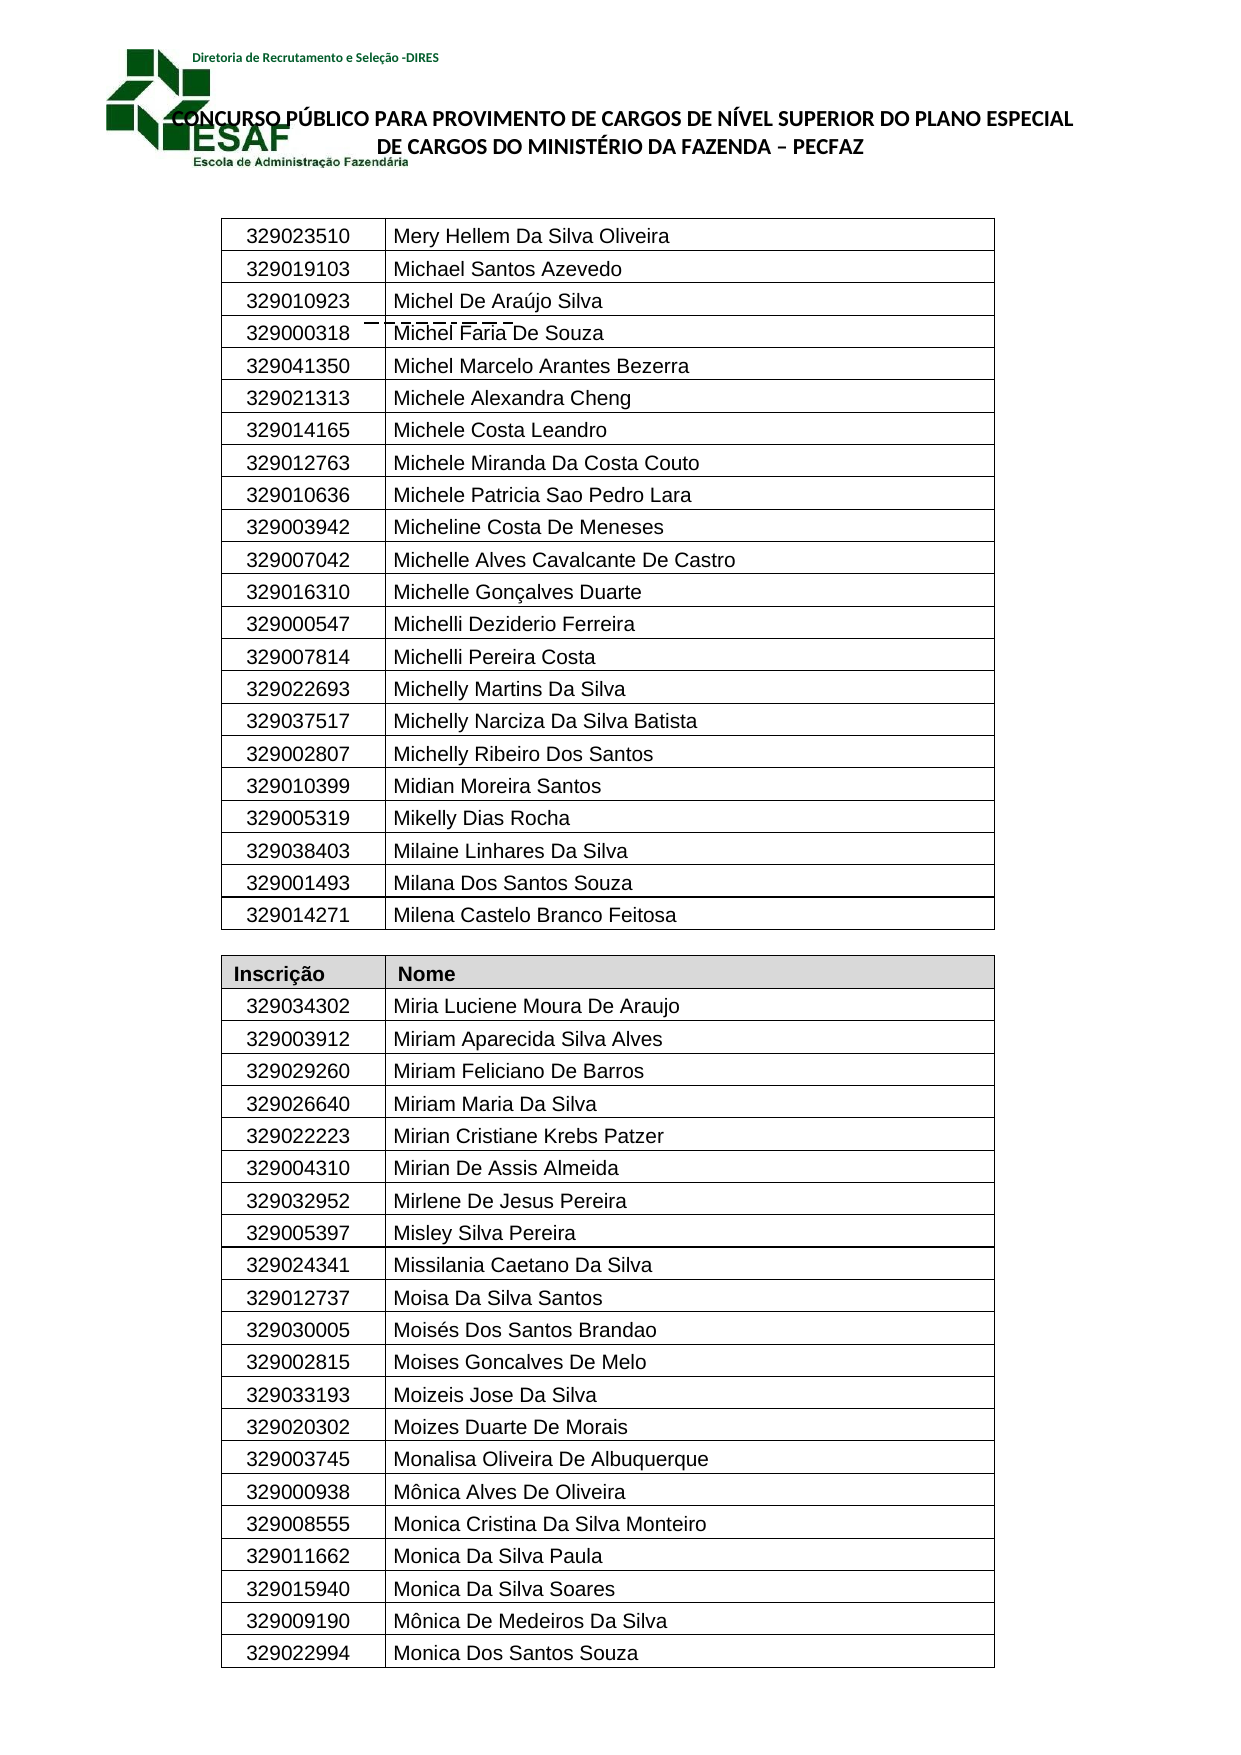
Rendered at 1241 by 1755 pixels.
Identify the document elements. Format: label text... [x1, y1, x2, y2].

table_cell 329026640 [222, 1086, 385, 1117]
table_cell Milana Dos Santos Souza [386, 865, 994, 896]
table_header Inscrição [222, 956, 385, 988]
table_cell Michel Faria De Souza [386, 316, 994, 347]
table_cell 329012763 [222, 445, 385, 476]
table_cell 329010636 [222, 477, 385, 508]
table_cell 329022223 [222, 1118, 385, 1149]
table_cell Mônica De Medeiros Da Silva [386, 1603, 994, 1634]
table_cell Mikelly Dias Rocha [386, 801, 994, 832]
table_cell Mirian De Assis Almeida [386, 1151, 994, 1182]
table_cell Michele Costa Leandro [386, 413, 994, 444]
table_cell 329002807 [222, 736, 385, 767]
table_cell 329003745 [222, 1441, 385, 1473]
table_cell Mirian Cristiane Krebs Patzer [386, 1118, 994, 1149]
table_cell 329003912 [222, 1021, 385, 1052]
table_cell 329009190 [222, 1603, 385, 1634]
table_cell 329032952 [222, 1183, 385, 1214]
table_cell 329020302 [222, 1409, 385, 1440]
table_cell Michel Marcelo Arantes Bezerra [386, 348, 994, 379]
table_cell 329019103 [222, 251, 385, 282]
table_cell Michele Patricia Sao Pedro Lara [386, 477, 994, 508]
table_cell Moizeis Jose Da Silva [386, 1377, 994, 1408]
table_cell Mirlene De Jesus Pereira [386, 1183, 994, 1214]
table_cell Moizes Duarte De Morais [386, 1409, 994, 1440]
table_cell 329011662 [222, 1539, 385, 1570]
table_cell 329000938 [222, 1474, 385, 1505]
table_cell Monica Da Silva Paula [386, 1539, 994, 1570]
table_cell Miriam Aparecida Silva Alves [386, 1021, 994, 1052]
table_cell Milena Castelo Branco Feitosa [386, 898, 994, 929]
table_cell 329007814 [222, 639, 385, 670]
table_cell 329015940 [222, 1571, 385, 1602]
table_cell Michelle Gonçalves Duarte [386, 574, 994, 606]
table_cell 329003942 [222, 510, 385, 541]
table_cell Micheline Costa De Meneses [386, 510, 994, 541]
table_cell Michel De Araújo Silva [386, 283, 994, 314]
table_cell 329008555 [222, 1506, 385, 1537]
table_cell 329024341 [222, 1248, 385, 1279]
table_cell Monalisa Oliveira De Albuquerque [386, 1441, 994, 1473]
table_cell 329023510 [222, 219, 385, 250]
table_cell 329030005 [222, 1312, 385, 1343]
table_cell Michelli Pereira Costa [386, 639, 994, 670]
table_cell Missilania Caetano Da Silva [386, 1248, 994, 1279]
table_cell 329021313 [222, 380, 385, 412]
table_cell Michelly Ribeiro Dos Santos [386, 736, 994, 767]
table_cell 329000547 [222, 607, 385, 638]
table_cell 329005397 [222, 1215, 385, 1246]
table_cell Michele Alexandra Cheng [386, 380, 994, 412]
table_cell Midian Moreira Santos [386, 768, 994, 799]
table_cell 329004310 [222, 1151, 385, 1182]
table_cell 329001493 [222, 865, 385, 896]
table_cell Moisés Dos Santos Brandao [386, 1312, 994, 1343]
table_cell Moises Goncalves De Melo [386, 1345, 994, 1376]
table_cell 329022994 [222, 1635, 385, 1667]
table_cell 329038403 [222, 833, 385, 864]
table_cell 329000318 [222, 316, 385, 347]
table_cell 329005319 [222, 801, 385, 832]
table_cell 329029260 [222, 1054, 385, 1085]
table_cell Miria Luciene Moura De Araujo [386, 989, 994, 1020]
table_cell Monica Cristina Da Silva Monteiro [386, 1506, 994, 1537]
table_cell Monica Dos Santos Souza [386, 1635, 994, 1667]
table_cell Michael Santos Azevedo [386, 251, 994, 282]
table_cell 329012737 [222, 1280, 385, 1311]
table_cell Michelli Deziderio Ferreira [386, 607, 994, 638]
table_cell Monica Da Silva Soares [386, 1571, 994, 1602]
table_cell 329033193 [222, 1377, 385, 1408]
table_cell 329022693 [222, 671, 385, 702]
table_cell Moisa Da Silva Santos [386, 1280, 994, 1311]
table_cell 329034302 [222, 989, 385, 1020]
table_cell Miriam Feliciano De Barros [386, 1054, 994, 1085]
table_cell Mônica Alves De Oliveira [386, 1474, 994, 1505]
table_cell Michelle Alves Cavalcante De Castro [386, 542, 994, 573]
table_cell Misley Silva Pereira [386, 1215, 994, 1246]
table_cell 329014165 [222, 413, 385, 444]
table_cell Michelly Martins Da Silva [386, 671, 994, 702]
table_cell Mery Hellem Da Silva Oliveira [386, 219, 994, 250]
table_cell Michelly Narciza Da Silva Batista [386, 704, 994, 735]
table_cell 329014271 [222, 898, 385, 929]
table_cell 329037517 [222, 704, 385, 735]
table_cell 329002815 [222, 1345, 385, 1376]
table_cell Milaine Linhares Da Silva [386, 833, 994, 864]
table_cell Miriam Maria Da Silva [386, 1086, 994, 1117]
table_cell 329010923 [222, 283, 385, 314]
table_cell Michele Miranda Da Costa Couto [386, 445, 994, 476]
table_cell 329010399 [222, 768, 385, 799]
table_header Nome [386, 956, 994, 988]
table_cell 329007042 [222, 542, 385, 573]
table_cell 329041350 [222, 348, 385, 379]
table_cell 329016310 [222, 574, 385, 606]
